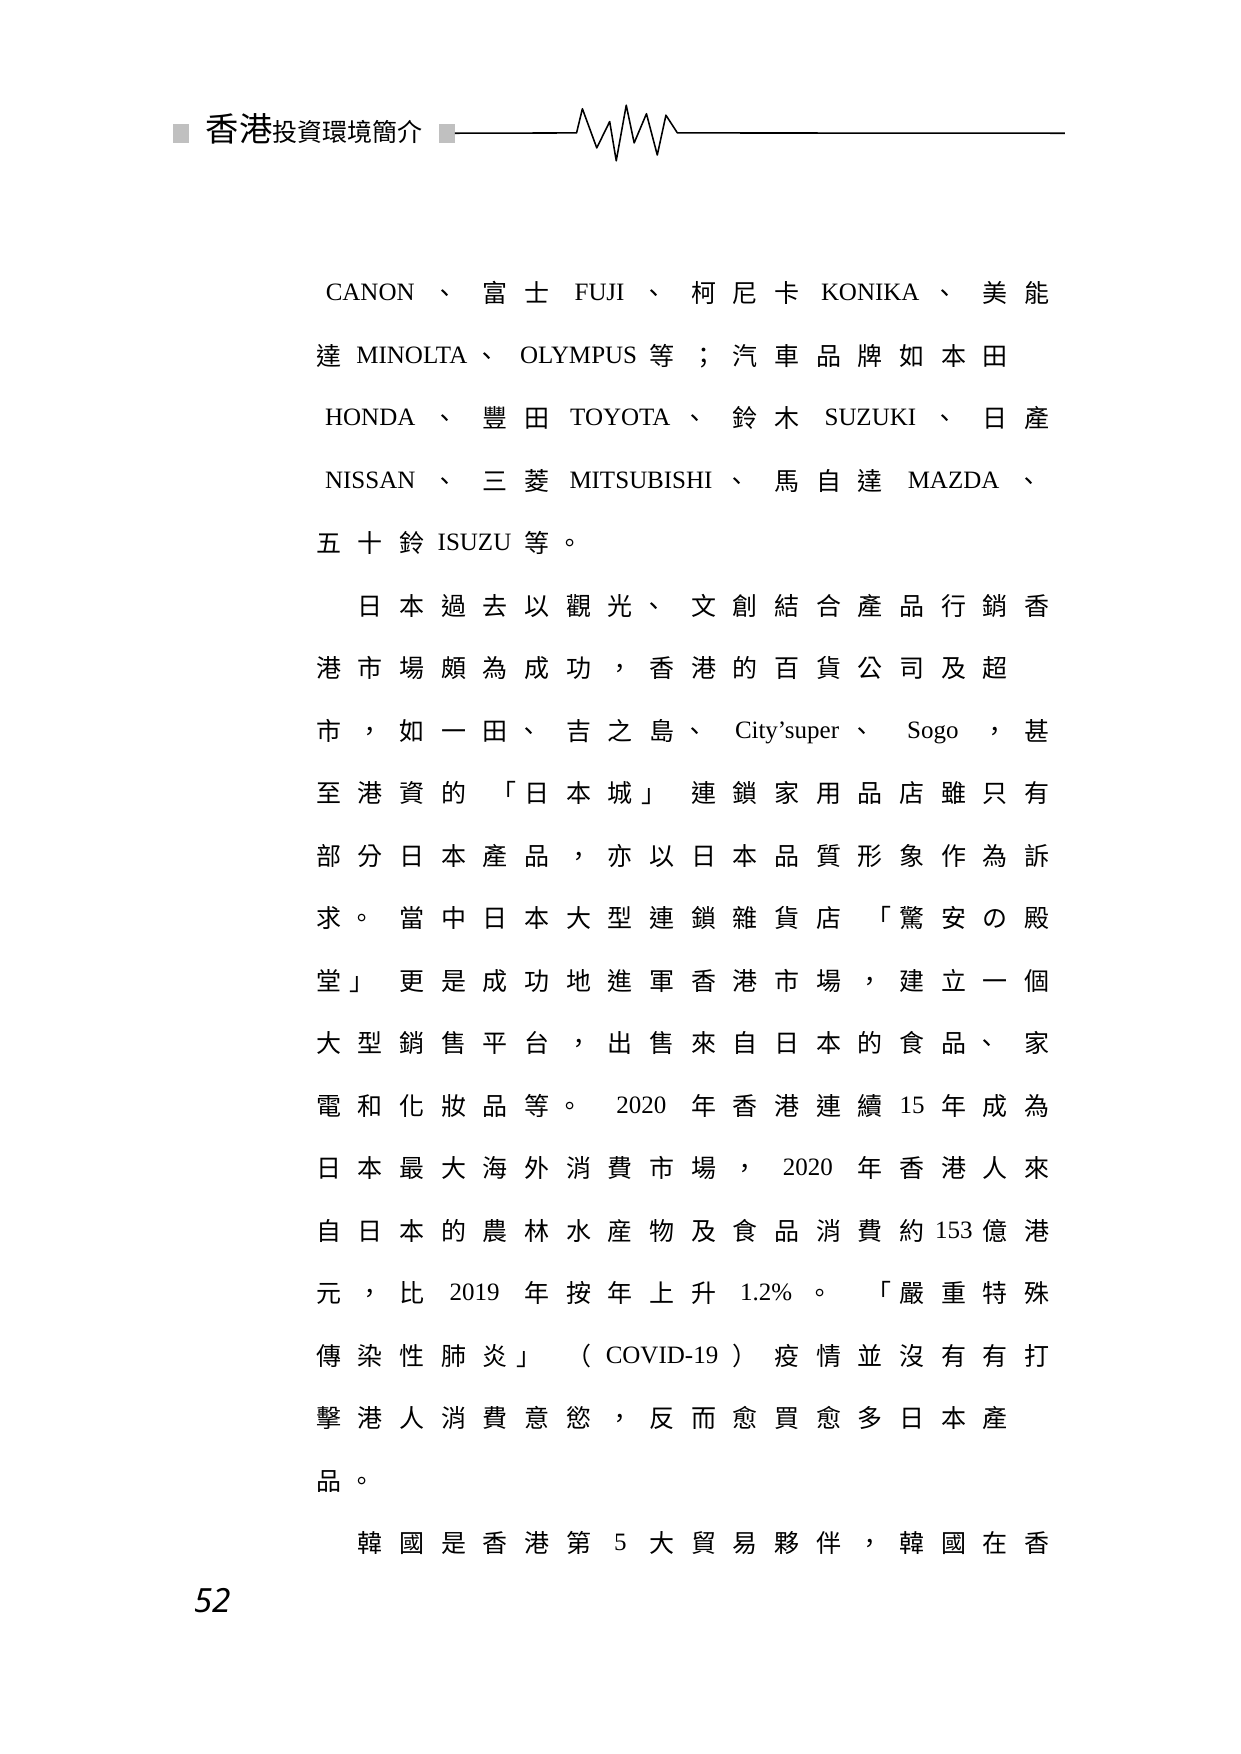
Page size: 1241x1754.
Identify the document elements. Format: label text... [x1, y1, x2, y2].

text 韓國是香港第5大貿易夥伴，韓國在香 [281, 1500, 1058, 1563]
text CANON、富士FUJI、柯尼卡KONIKA、美能達MINOLTA、OLYMPUS等；汽車品牌如本田HONDA、豐田TOYOTA、鈴木SUZUKI、日產NISSAN、三菱MITSUBISHI、馬自達MAZDA、五十鈴ISUZU等。 [281, 250, 1058, 563]
text 日本過去以觀光、文創結合產品行銷香港市場頗為成功，香港的百貨公司及超市，如一田、吉之島、City’super、Sogo，甚至港資的「日本城」連鎖家用品店雖只有部分日本產品，亦以日本品質形象作為訴求。當中日本大型連鎖雜貨店「驚安の殿堂」更是成功地進軍香港市場，建立一個大型銷售平台，出售來自日本的食品、家電和化妝品等。2020年香港連續15年成為日本最大海外消費市場，2020年香港人來自日本的農林水産物及食品消費約153億港元，比2019年按年上升1.2%。「嚴重特殊傳染性肺炎」（COVID-19）疫情並沒有有打擊港人消費意慾，反而愈買愈多日本產品。 [281, 563, 1058, 1500]
